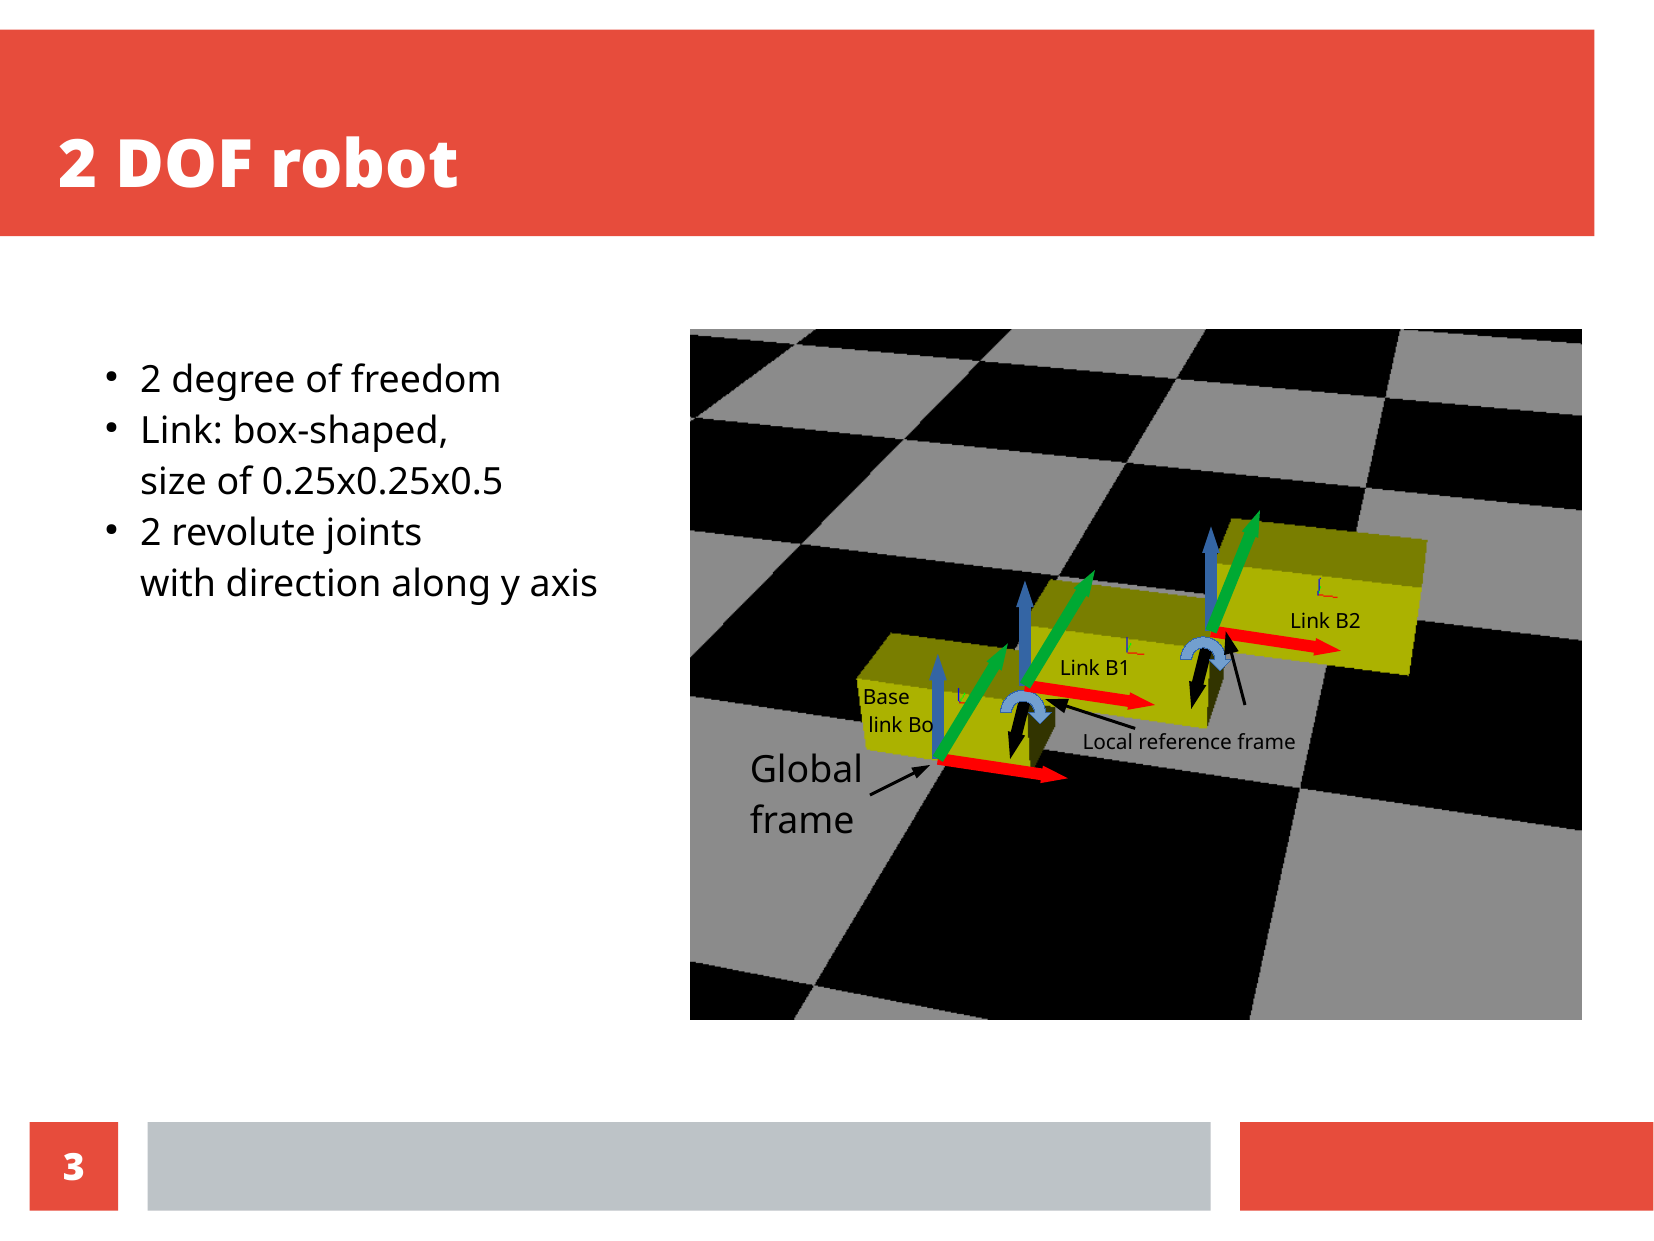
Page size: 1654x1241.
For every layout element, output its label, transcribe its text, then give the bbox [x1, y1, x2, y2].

text_box Link B1 [1045, 645, 1200, 706]
title 2 DOF robot [59, 59, 1595, 207]
text_box Link B2 [1275, 598, 1430, 659]
text_box Base link Bo [848, 675, 1002, 747]
text_box 2 degree of freedom Link: box-shaped, size of 0.25x0.25x0.5 2 revolute joints with direction along y axis [90, 345, 690, 615]
text_box Local reference frame [1067, 720, 1311, 764]
text_box [1185, 636, 1231, 671]
picture [690, 329, 1582, 1021]
text_box Global frame [735, 735, 901, 852]
text_box [1002, 690, 1052, 724]
